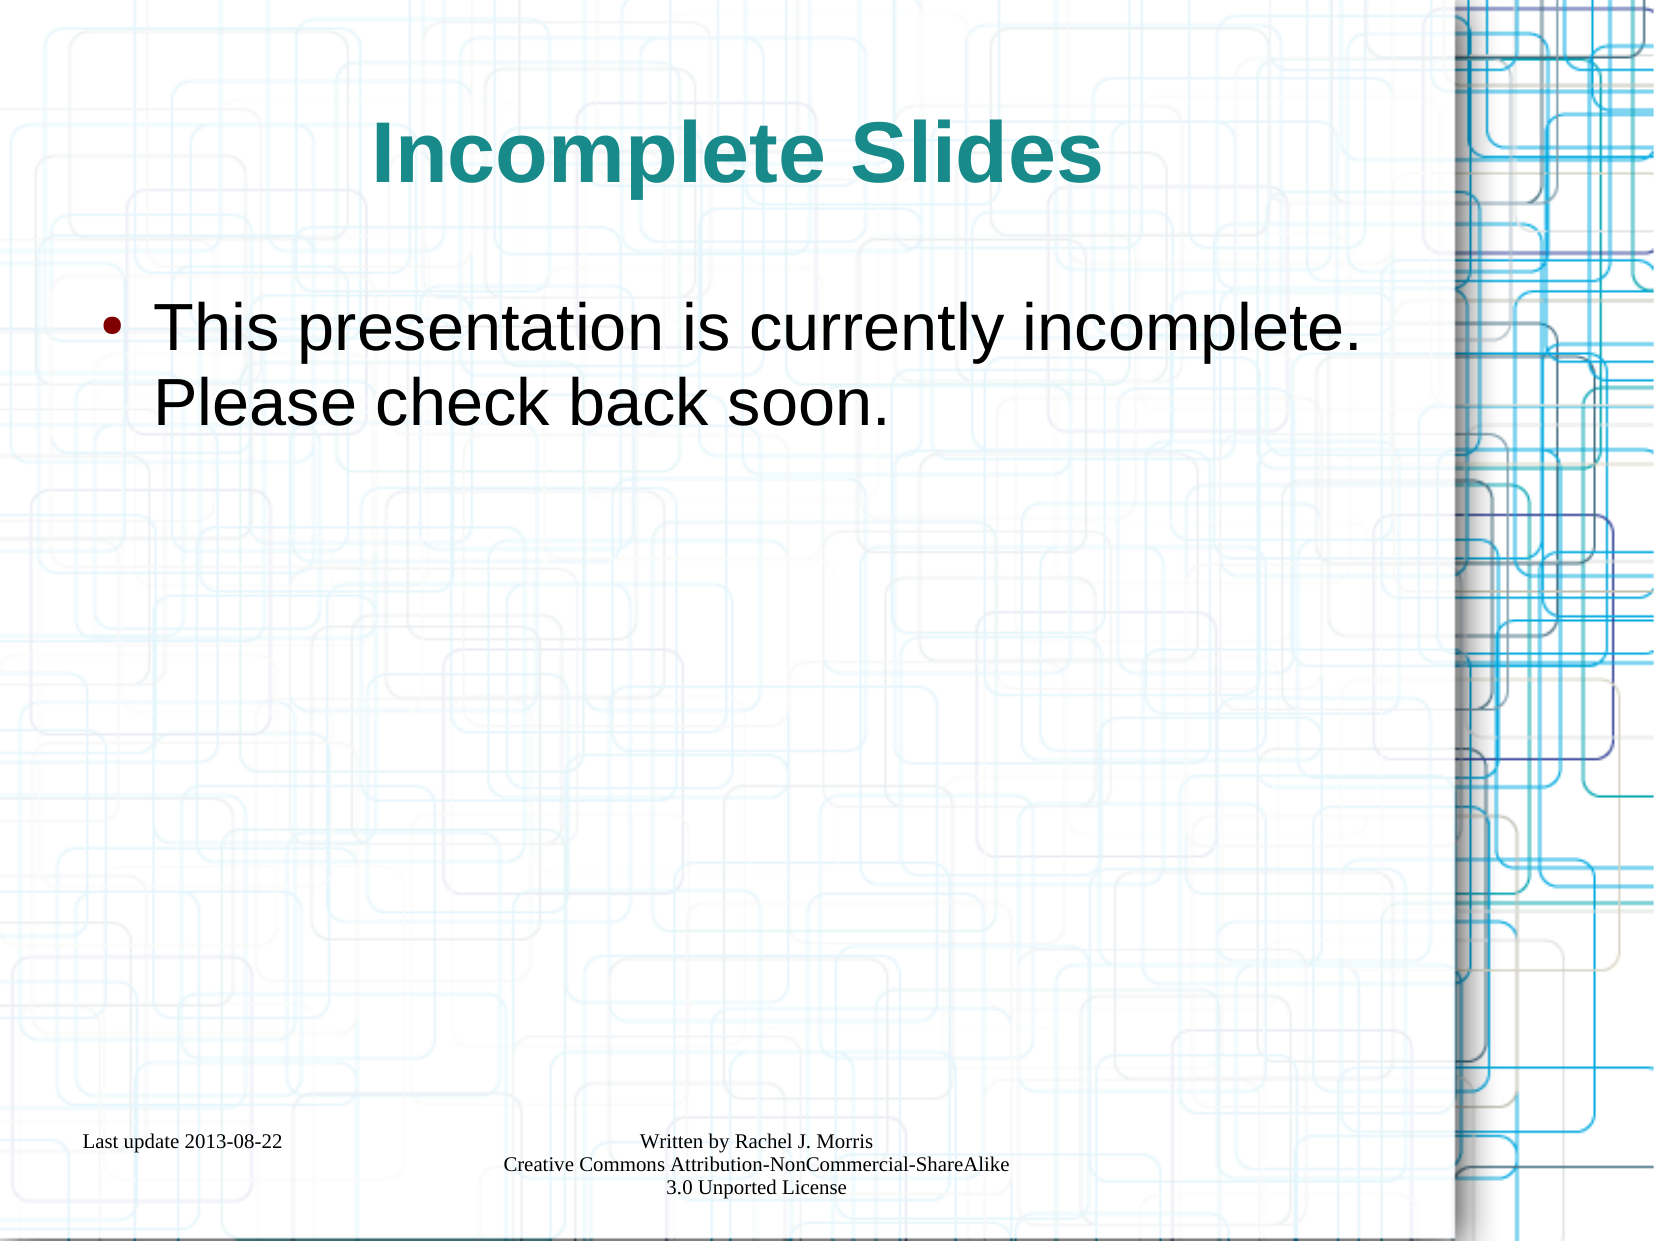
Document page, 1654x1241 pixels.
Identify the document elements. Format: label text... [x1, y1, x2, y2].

list This presentation is currently incomplete. Please check back soon. [82, 290, 1418, 1010]
picture [0, 0, 1654, 1241]
title Incomplete Slides [59, 49, 1418, 257]
